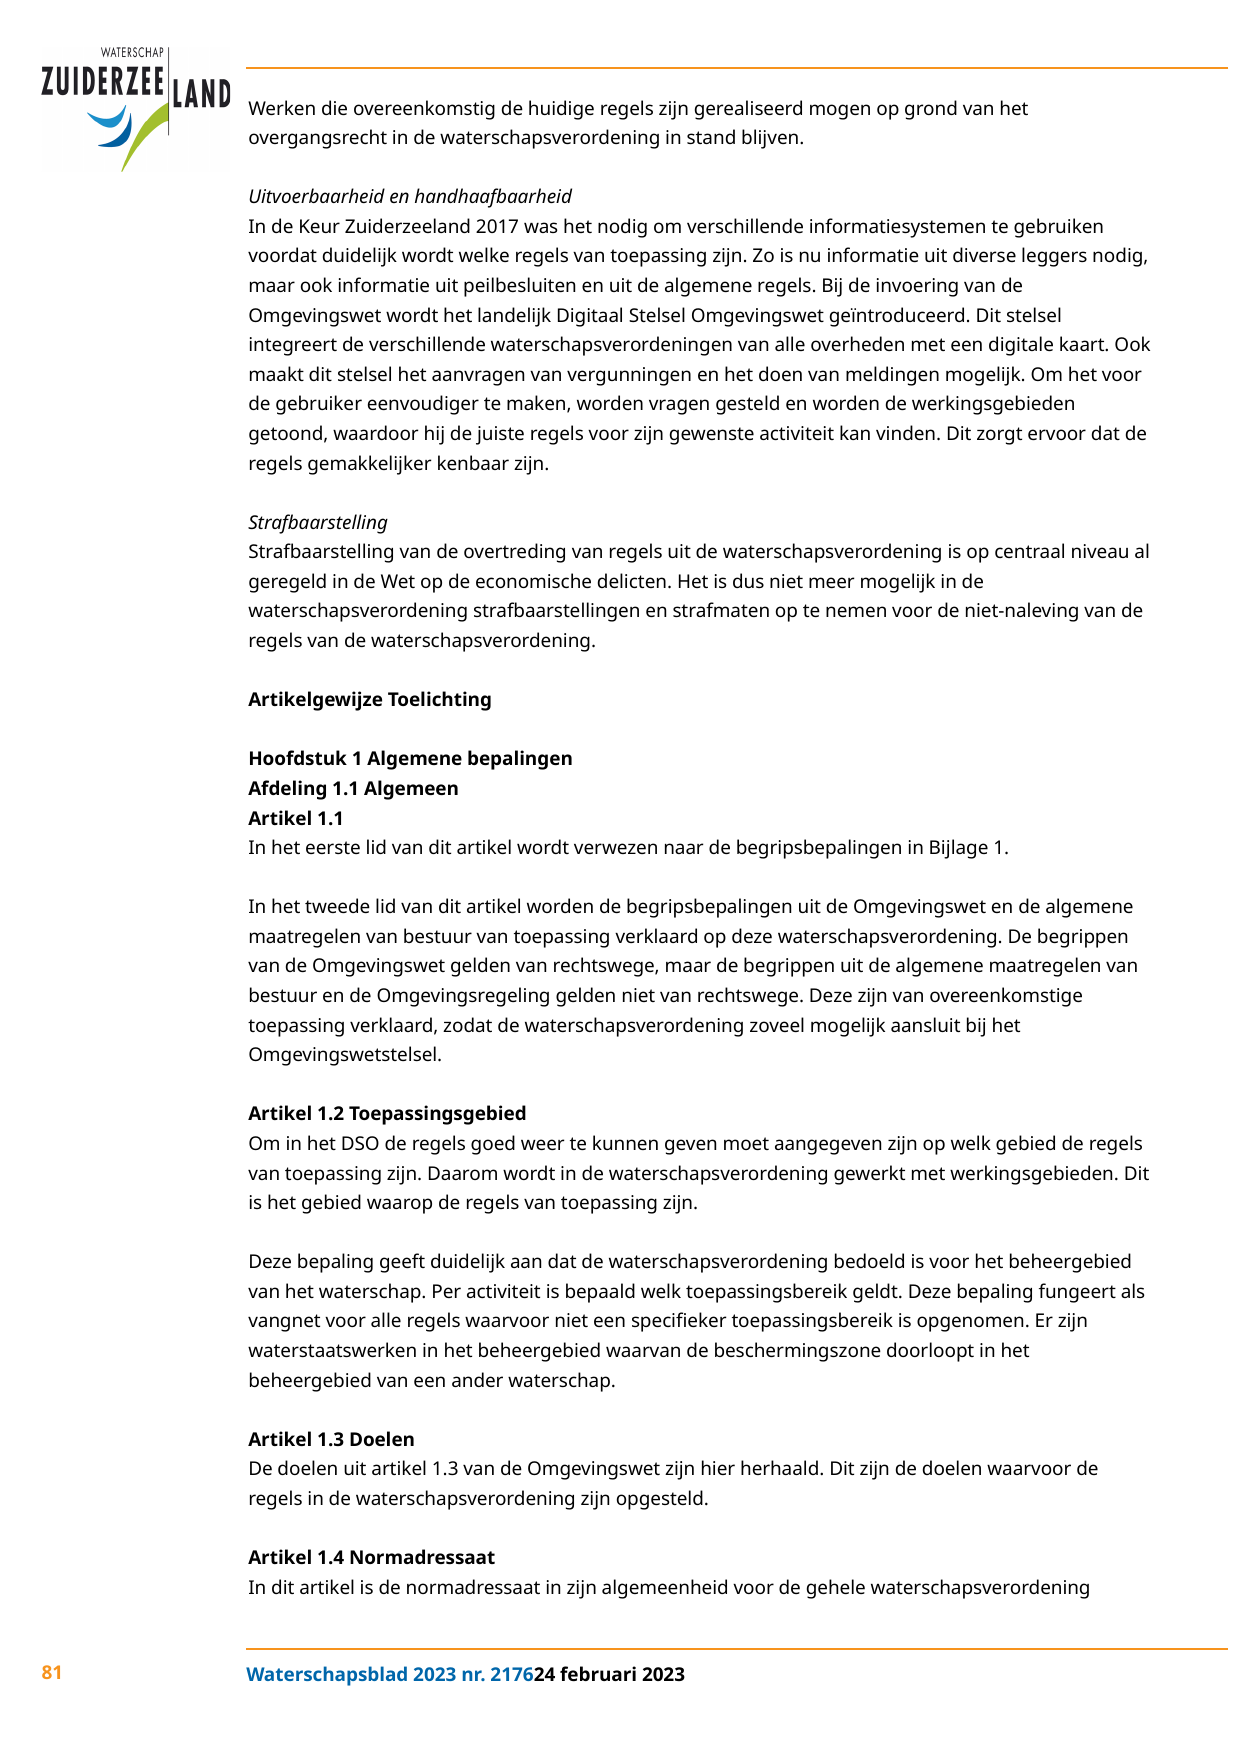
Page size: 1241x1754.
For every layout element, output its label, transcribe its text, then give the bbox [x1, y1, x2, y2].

text Uitvoerbaarheid en handhaafbaarheid [248, 183, 1152, 209]
text In het tweede lid van dit artikel worden de begripsbepalingen uit de Omgevingswet en de algemene maatregelen van bestuur van toepassing verklaard op deze waterschapsverordening. De begrippen van de Omgevingswet gelden van rechtswege, maar de begrippen uit de algemene maatregelen van bestuur en de Omgevingsregeling gelden niet van rechtswege. Deze zijn van overeenkomstige toepassing verklaard, zodat de waterschapsverordening zoveel mogelijk aansluit bij het Omgevingswetstelsel. [248, 893, 1152, 1067]
text Artikel 1.1 [248, 805, 1152, 831]
picture [41, 47, 231, 172]
text Artikel 1.4 Normadressaat [248, 1544, 1152, 1570]
text Hoofdstuk 1 Algemene bepalingen [248, 746, 1152, 771]
text In de Keur Zuiderzeeland 2017 was het nodig om verschillende informatiesystemen te gebruiken voordat duidelijk wordt welke regels van toepassing zijn. Zo is nu informatie uit diverse leggers nodig, maar ook informatie uit peilbesluiten en uit de algemene regels. Bij de invoering van de Omgevingswet wordt het landelijk Digitaal Stelsel Omgevingswet geïntroduceerd. Dit stelsel integreert de verschillende waterschapsverordeningen van alle overheden met een digitale kaart. Ook maakt dit stelsel het aanvragen van vergunningen en het doen van meldingen mogelijk. Om het voor de gebruiker eenvoudiger te maken, worden vragen gesteld en worden de werkingsgebieden getoond, waardoor hij de juiste regels voor zijn gewenste activiteit kan vinden. Dit zorgt ervoor dat de regels gemakkelijker kenbaar zijn. [248, 213, 1152, 476]
text Om in het DSO de regels goed weer te kunnen geven moet aangegeven zijn op welk gebied de regels van toepassing zijn. Daarom wordt in de waterschapsverordening gewerkt met werkingsgebieden. Dit is het gebied waarop de regels van toepassing zijn. [248, 1130, 1152, 1215]
text Artikelgewijze Toelichting [248, 686, 1152, 712]
text Strafbaarstelling [248, 509, 1152, 535]
text Artikel 1.3 Doelen [248, 1426, 1152, 1452]
text Strafbaarstelling van de overtreding van regels uit de waterschapsverordening is op centraal niveau al geregeld in de Wet op de economische delicten. Het is dus niet meer mogelijk in de waterschapsverordening strafbaarstellingen en strafmaten op te nemen voor de niet-naleving van de regels van de waterschapsverordening. [248, 538, 1152, 653]
text Deze bepaling geeft duidelijk aan dat de waterschapsverordening bedoeld is voor het beheergebied van het waterschap. Per activiteit is bepaald welk toepassingsbereik geldt. Deze bepaling fungeert als vangnet voor alle regels waarvoor niet een specifieker toepassingsbereik is opgenomen. Er zijn waterstaatswerken in het beheergebied waarvan de beschermingszone doorloopt in het beheergebied van een ander waterschap. [248, 1248, 1152, 1393]
text In het eerste lid van dit artikel wordt verwezen naar de begripsbepalingen in Bijlage 1. [248, 834, 1152, 860]
text In dit artikel is de normadressaat in zijn algemeenheid voor de gehele waterschapsverordening [248, 1574, 1152, 1600]
text De doelen uit artikel 1.3 van de Omgevingswet zijn hier herhaald. Dit zijn de doelen waarvoor de regels in de waterschapsverordening zijn opgesteld. [248, 1456, 1152, 1511]
text Werken die overeenkomstig de huidige regels zijn gerealiseerd mogen op grond van het overgangsrecht in de waterschapsverordening in stand blijven. [248, 95, 1152, 150]
text Afdeling 1.1 Algemeen [248, 775, 1152, 801]
text Artikel 1.2 Toepassingsgebied [248, 1101, 1152, 1126]
